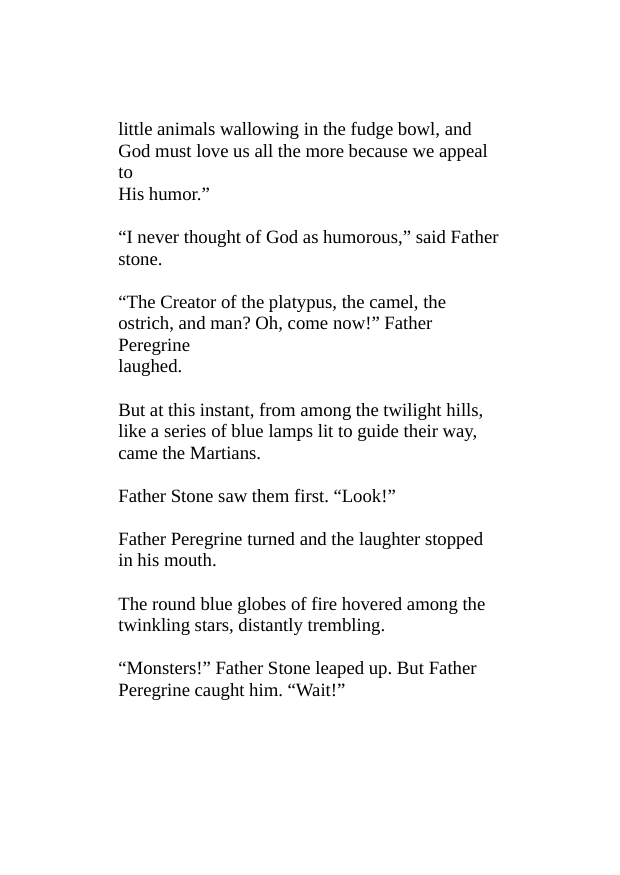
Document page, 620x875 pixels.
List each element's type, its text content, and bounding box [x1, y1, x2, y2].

text little animals wallowing in the fudge bowl, and God must love us all the more because we appeal to His humor.” “I never thought of God as humorous,” said Father stone. “The Creator of the platypus, the camel, the ostrich, and man? Oh, come now!” Father Peregrine laughed. But at this instant, from among the twilight hills, like a series of blue lamps lit to guide their way, came the Martians. Father Stone saw them first. “Look!” Father Peregrine turned and the laughter stopped in his mouth. The round blue globes of fire hovered among the twinkling stars, distantly trembling. “Monsters!” Father Stone leaped up. But Father Peregrine caught him. “Wait!” [118, 118, 501, 700]
